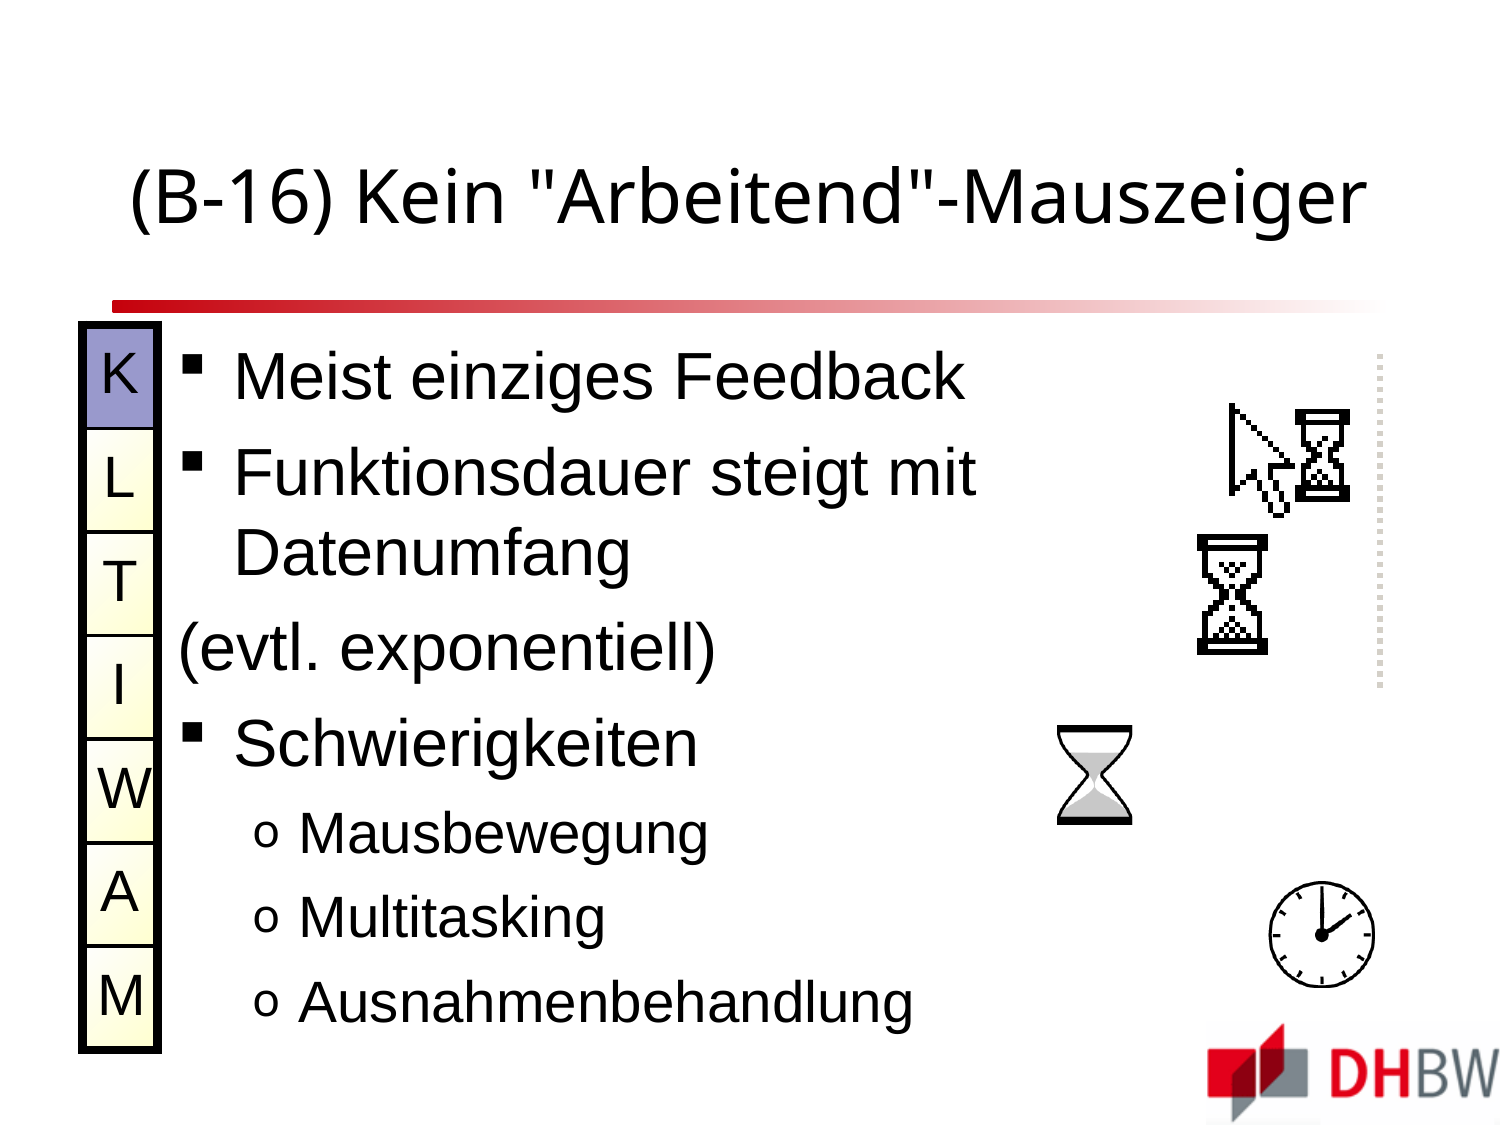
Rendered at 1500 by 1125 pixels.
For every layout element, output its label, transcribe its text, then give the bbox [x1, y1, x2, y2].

table_cell A [87, 845, 153, 944]
table_cell W [87, 741, 153, 841]
table_header K [87, 329, 153, 427]
list Meist einziges Feedback Funktionsdauer steigt mit Datenumfang (evtl. exponentiell) Schwierigkeiten Mausbewegung Multitasking Ausnahmenbehandlung [162, 324, 1025, 1051]
chart [1262, 880, 1375, 988]
table_cell T [87, 534, 153, 634]
table_cell M [87, 948, 153, 1046]
picture [1137, 349, 1383, 688]
title (B-16) Kein "Arbeitend"-Mauszeiger [112, 96, 1388, 292]
table_cell L [87, 430, 153, 530]
picture [1206, 1021, 1500, 1125]
table_cell I [87, 637, 153, 737]
chart [1057, 725, 1138, 826]
